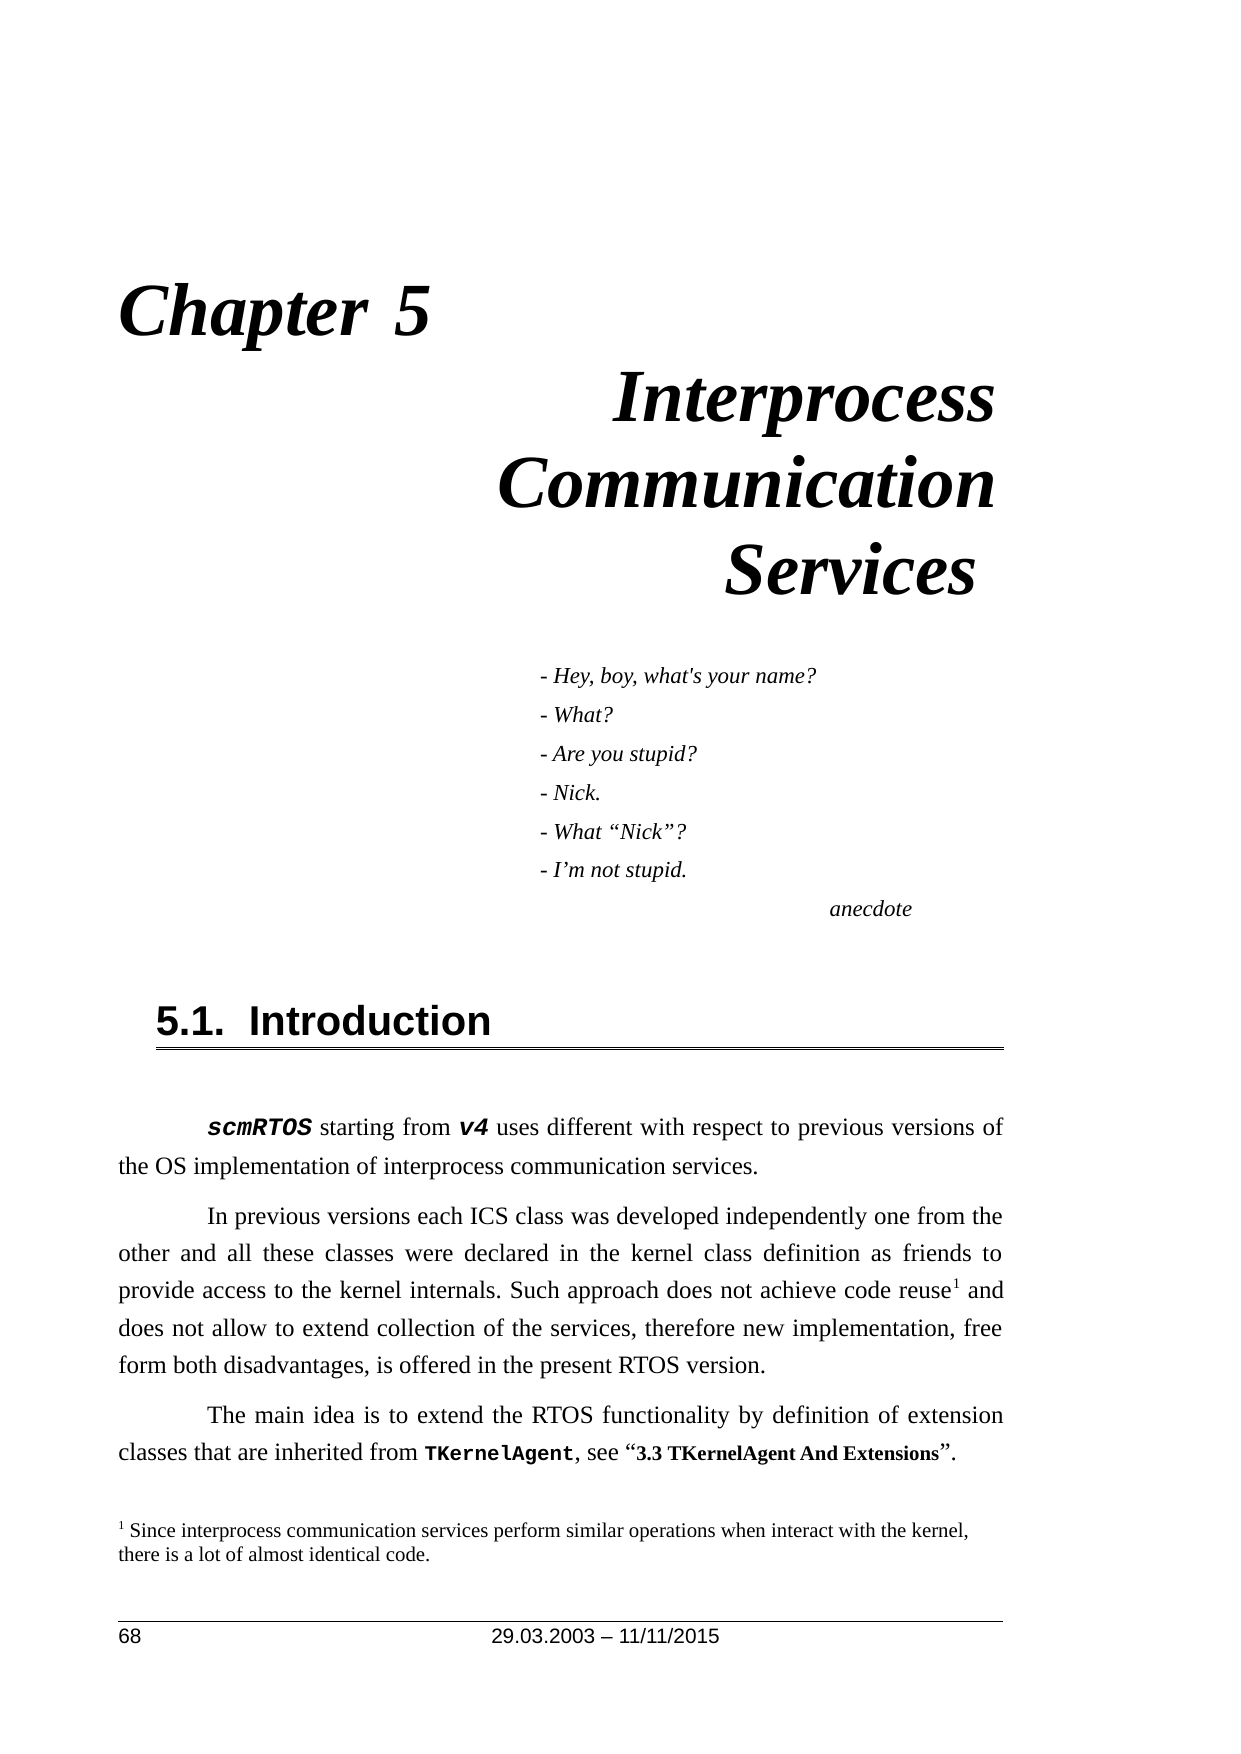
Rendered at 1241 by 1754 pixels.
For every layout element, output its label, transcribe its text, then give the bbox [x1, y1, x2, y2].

text In previous versions each ICS class was developed independently one from the other and all these classes were declared in the kernel class definition as friends to provide access to the kernel internals. Such approach does not achieve code reuse and does not allow to extend collection of the services, therefore new implementation, free form both disadvantages, is offered in the present RTOS version. [118, 1201, 1004, 1379]
text Since interprocess communication services perform similar operations when interact with the kernel, there is a lot of almost identical code. [118, 1518, 1004, 1566]
subtitle Introduction [156, 997, 1004, 1047]
text scmRTOS starting from v4 uses different with respect to previous versions of the OS implementation of interprocess communication services. [118, 1112, 1004, 1180]
text - What? [540, 701, 914, 727]
text - What “Nick”? [540, 818, 914, 844]
text - Hey, boy, what's your name? [540, 662, 914, 689]
text anecdote [540, 895, 914, 922]
text - Nick. [540, 779, 914, 805]
subtitle Interprocess Communication Services [118, 265, 1004, 612]
text - Are you stupid? [540, 740, 914, 766]
text - I’m not stupid. [540, 857, 914, 883]
text The main idea is to extend the RTOS functionality by definition of extension classes that are inherited from TKernelAgent, see “3.3 TKernelAgent And Extensions”. [118, 1400, 1004, 1467]
